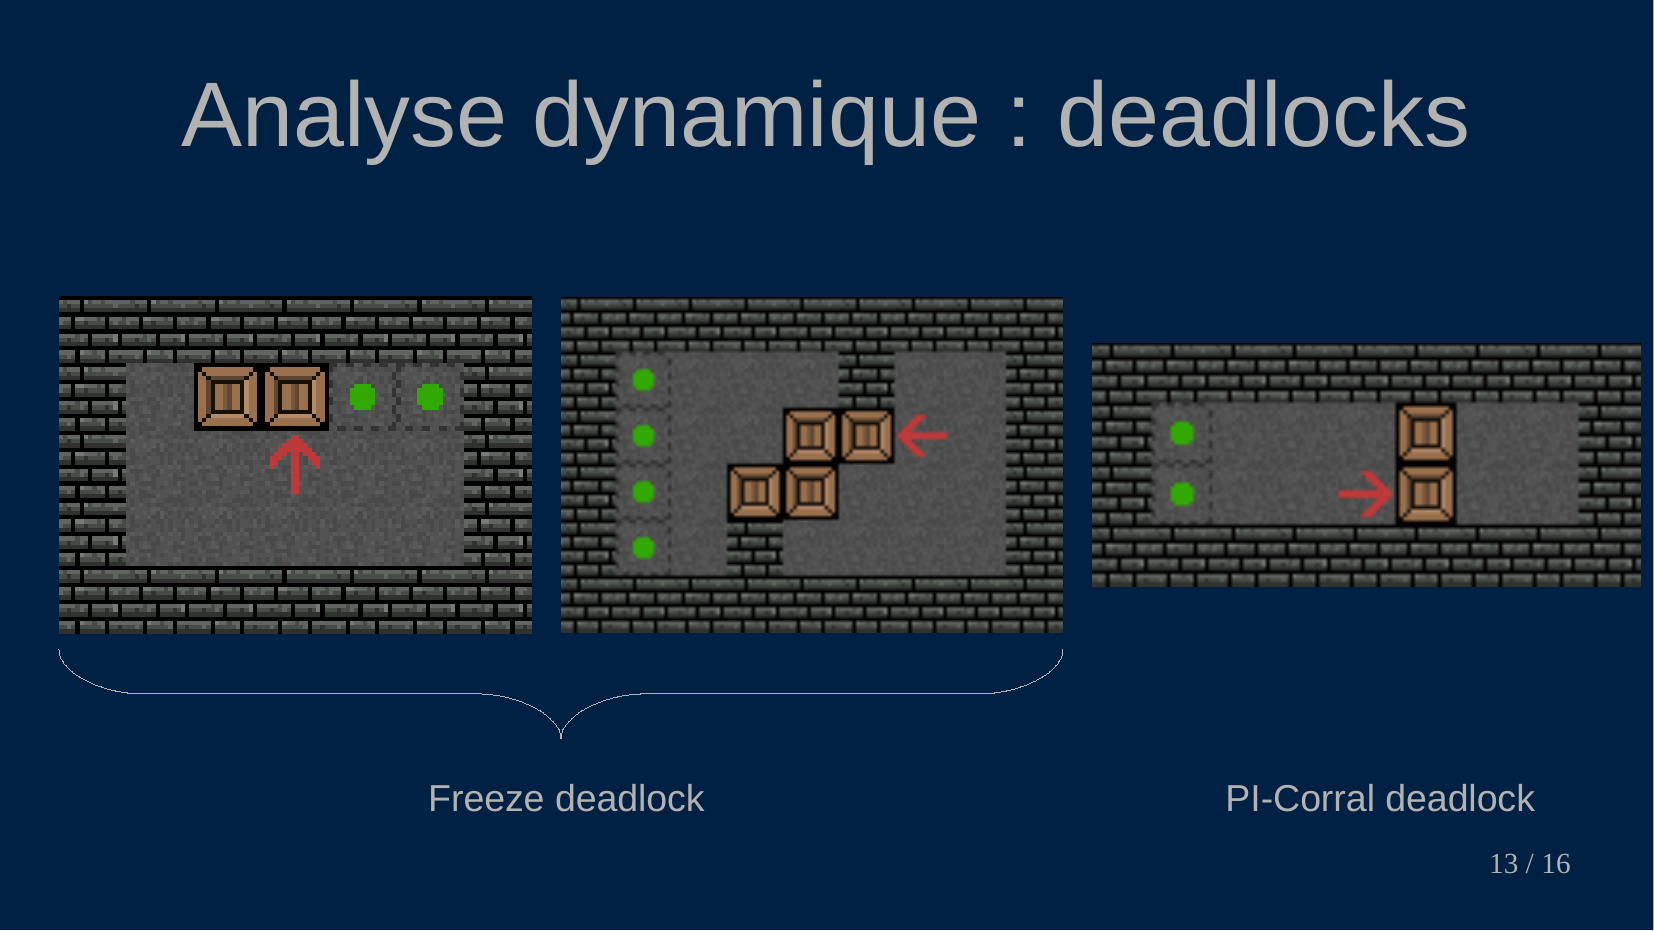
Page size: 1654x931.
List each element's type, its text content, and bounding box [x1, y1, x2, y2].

text_box PI-Corral deadlock [1210, 769, 1551, 827]
title Analyse dynamique : deadlocks [82, 37, 1571, 193]
picture [1092, 343, 1641, 587]
picture [59, 296, 532, 634]
picture [561, 297, 1063, 633]
text_box Freeze deadlock [413, 769, 720, 827]
